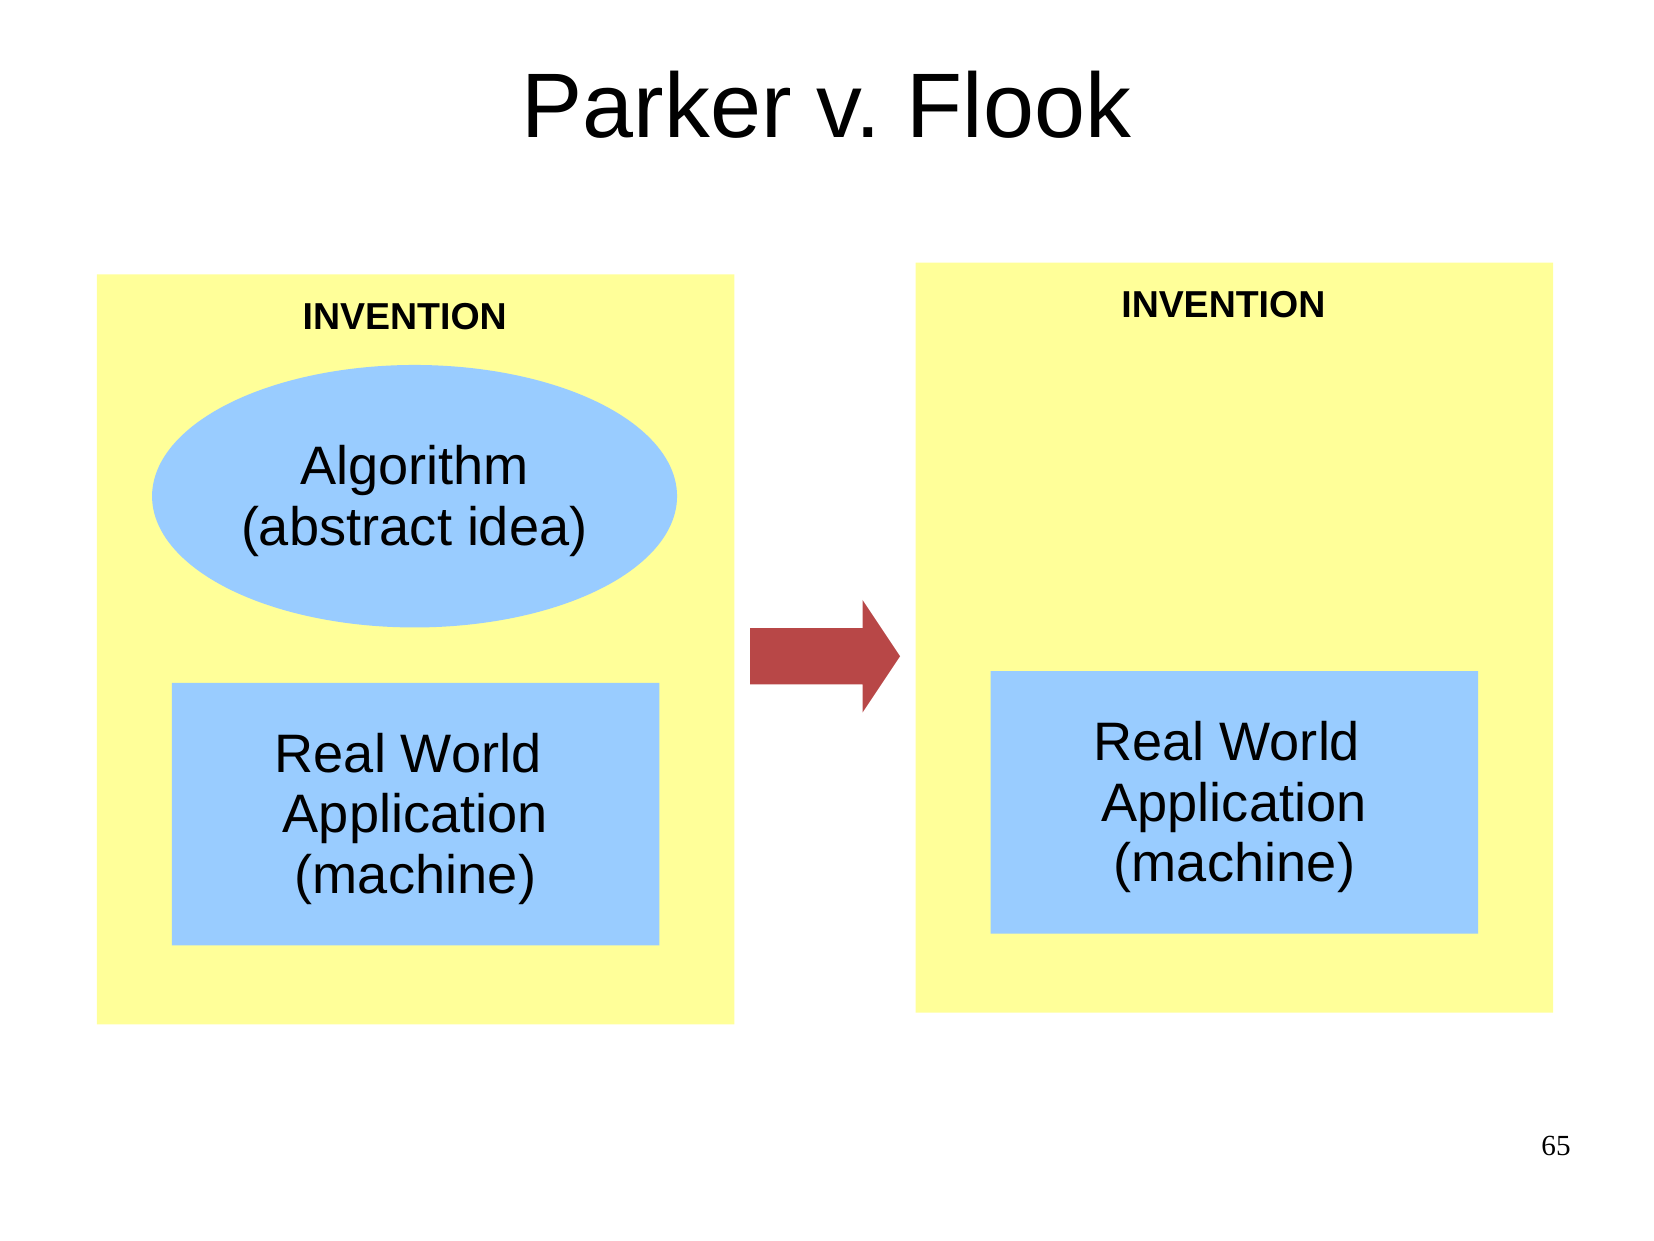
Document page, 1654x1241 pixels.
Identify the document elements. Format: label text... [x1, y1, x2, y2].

text_box [96, 274, 735, 1025]
text_box Algorithm (abstract idea) [152, 364, 678, 628]
text_box INVENTION [1036, 276, 1412, 333]
text_box Real World Application (machine) [990, 671, 1479, 934]
text_box [915, 262, 1554, 1013]
text_box INVENTION [217, 287, 593, 345]
text_box [750, 599, 901, 713]
title Parker v. Flook [82, 9, 1571, 202]
text_box Real World Application (machine) [171, 682, 660, 946]
